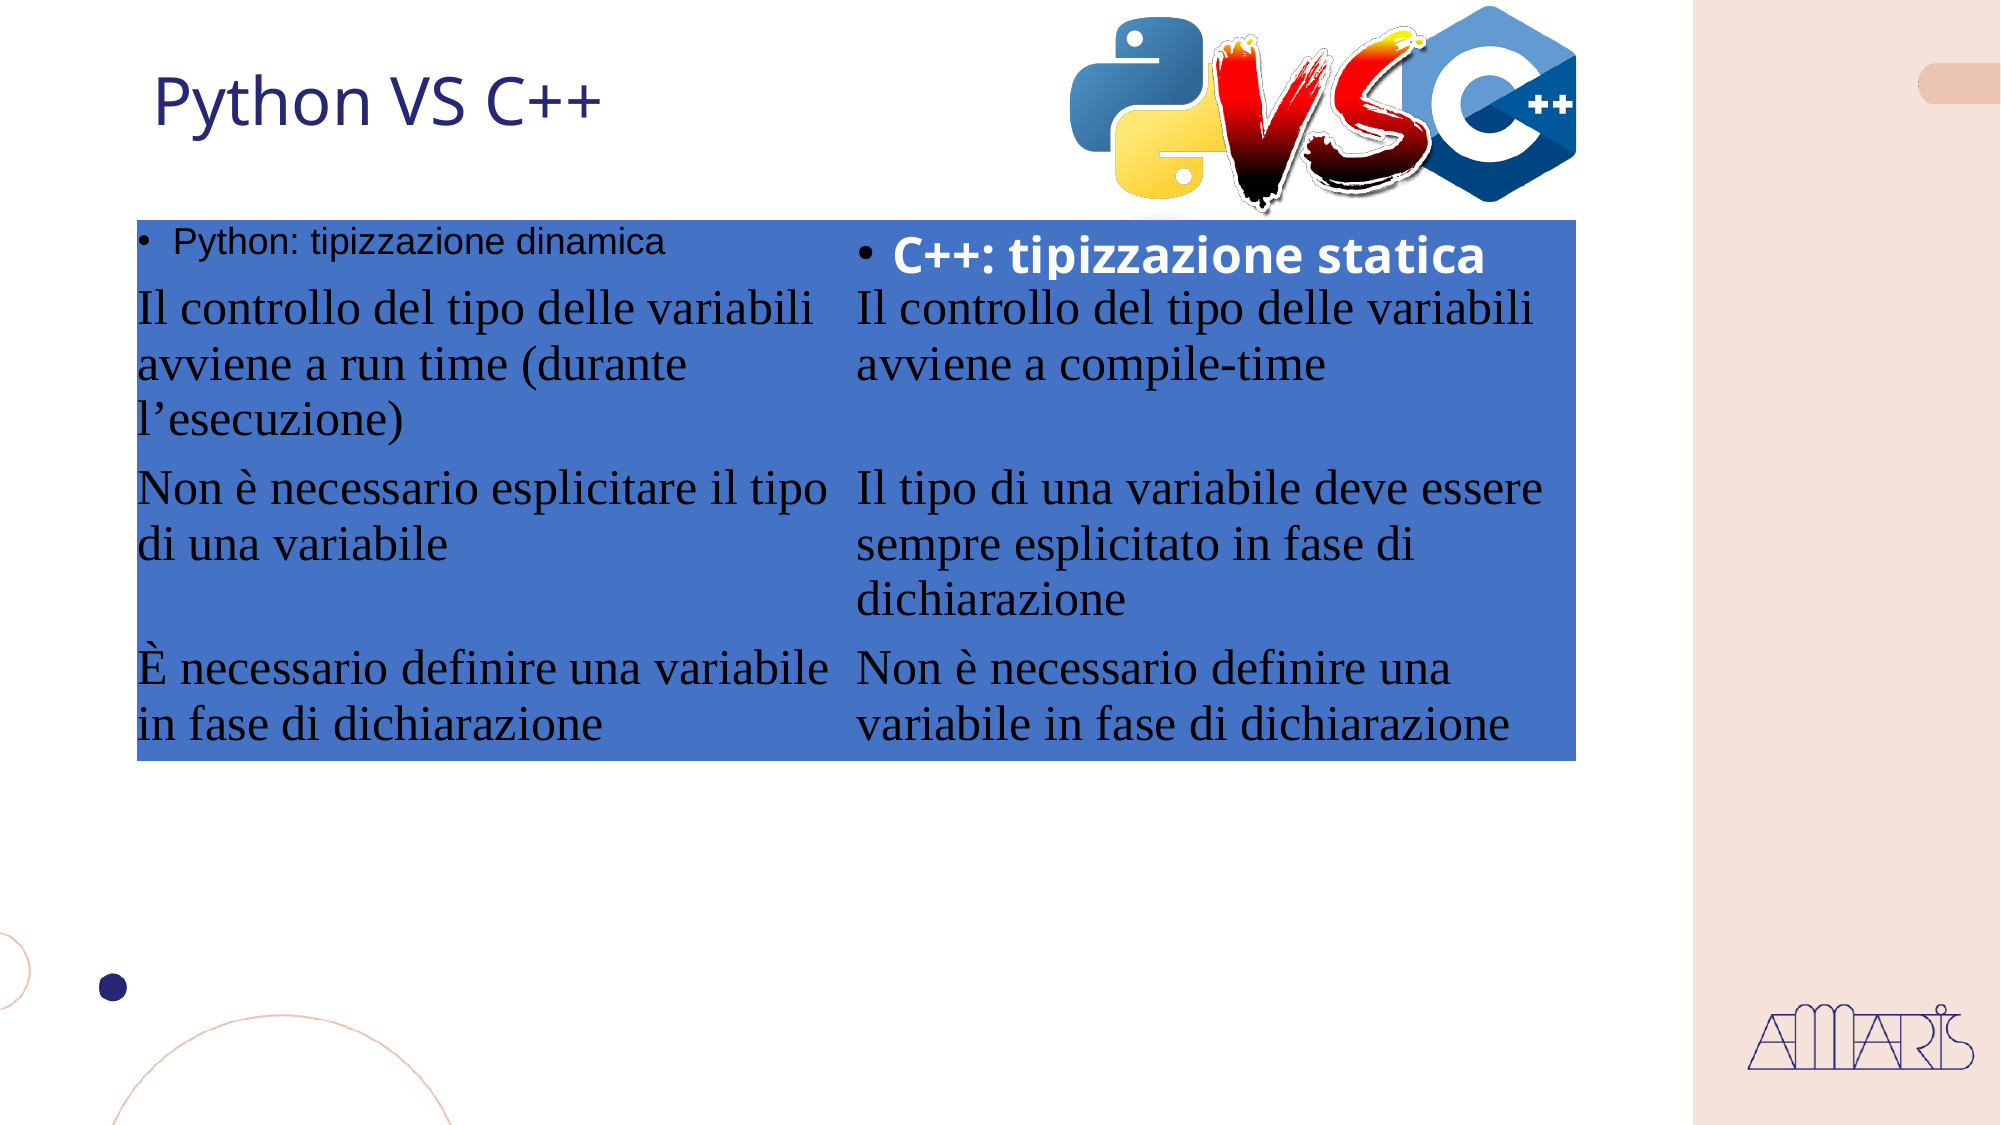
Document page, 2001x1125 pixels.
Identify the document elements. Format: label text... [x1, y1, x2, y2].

table_header C++: tipizzazione statica [857, 220, 1576, 280]
table_cell È necessario definire una variabile in fase di dichiarazione [137, 641, 857, 761]
title Python VS C++ [137, 59, 1069, 148]
table_cell Il tipo di una variabile deve essere sempre esplicitato in fase di dichiarazione [857, 460, 1576, 641]
table_cell Il controllo del tipo delle variabili avviene a compile-time [857, 280, 1576, 460]
table_cell Non è necessario definire una variabile in fase di dichiarazione [857, 641, 1576, 761]
table_cell Il controllo del tipo delle variabili avviene a run time (durante l’esecuzione) [137, 280, 857, 460]
table_header Python: tipizzazione dinamica [137, 220, 857, 280]
picture [1069, 6, 1577, 221]
table_cell Non è necessario esplicitare il tipo di una variabile [137, 460, 857, 641]
